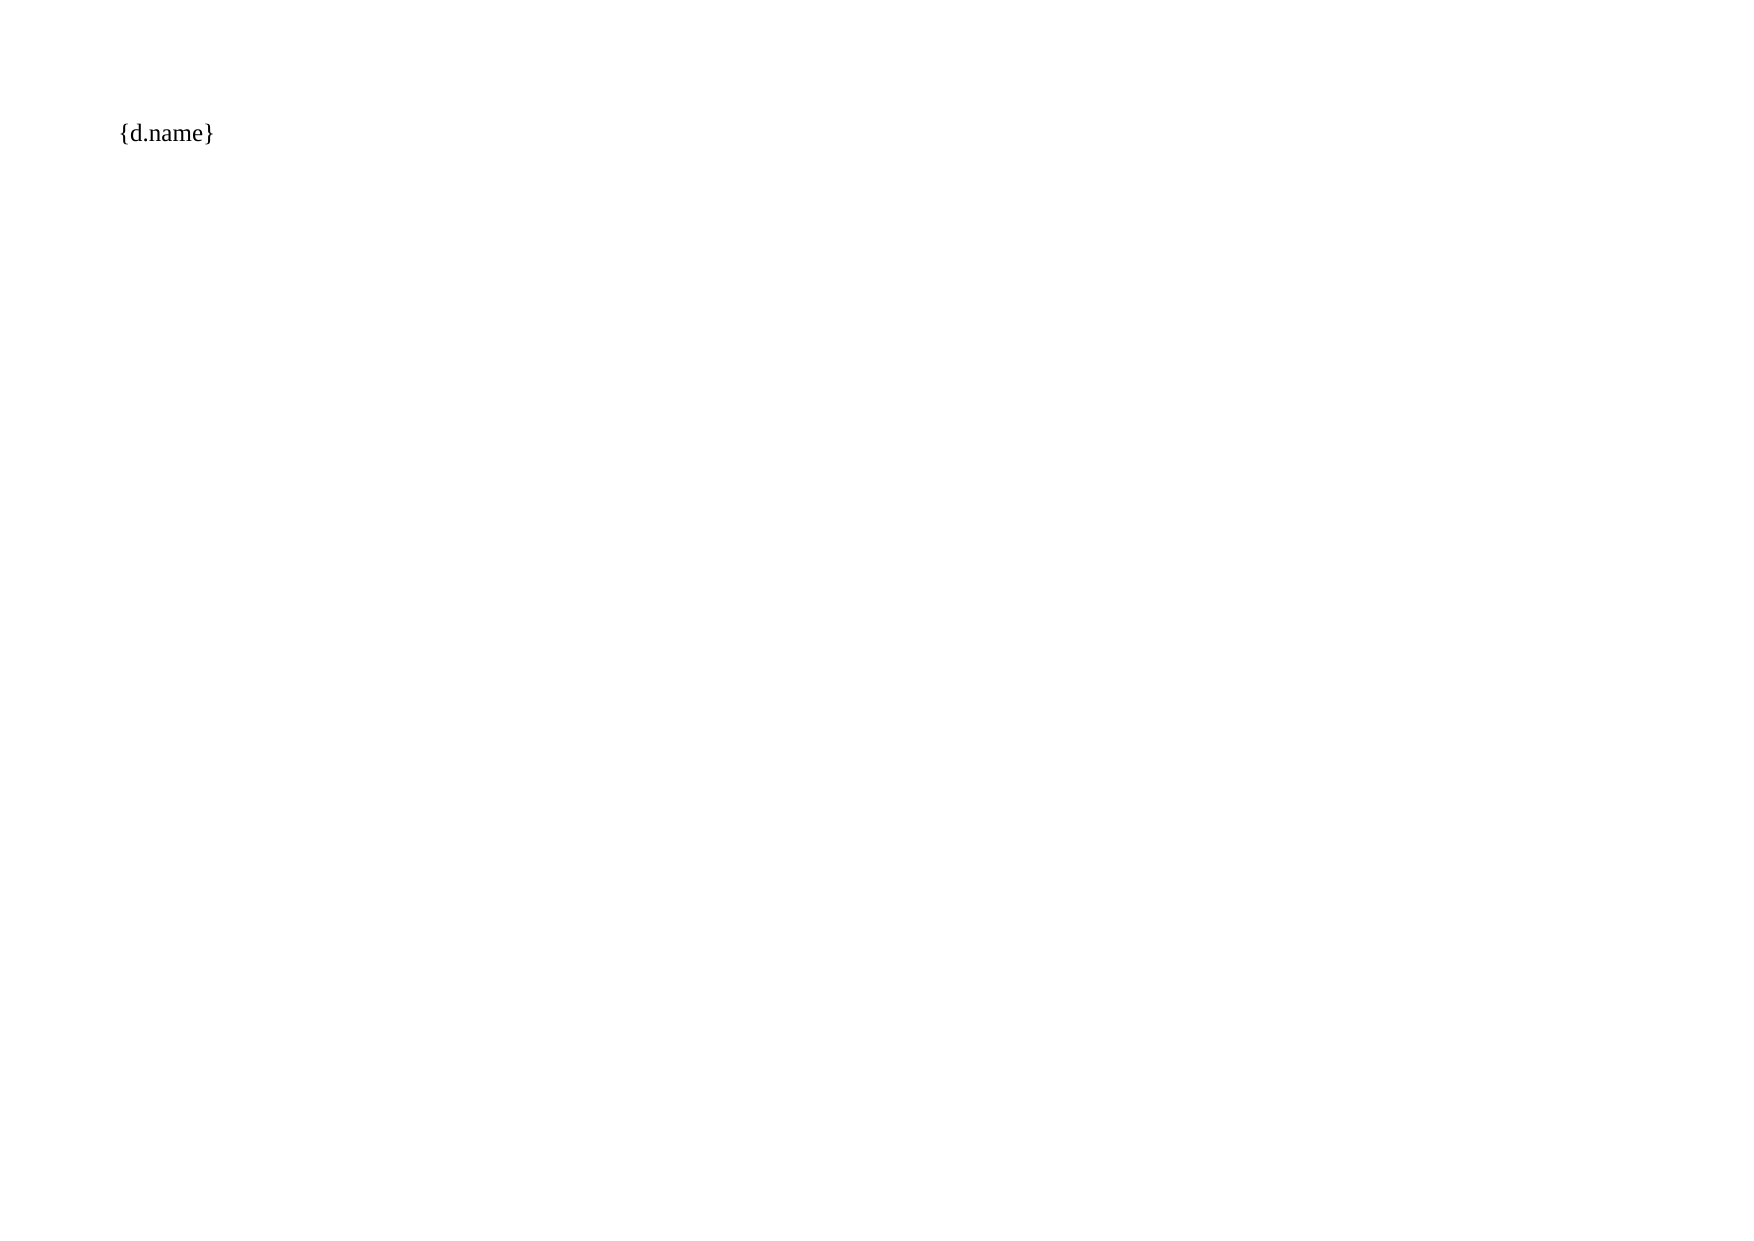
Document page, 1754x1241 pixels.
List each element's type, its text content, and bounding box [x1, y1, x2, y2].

text {d.name} [118, 118, 1636, 147]
